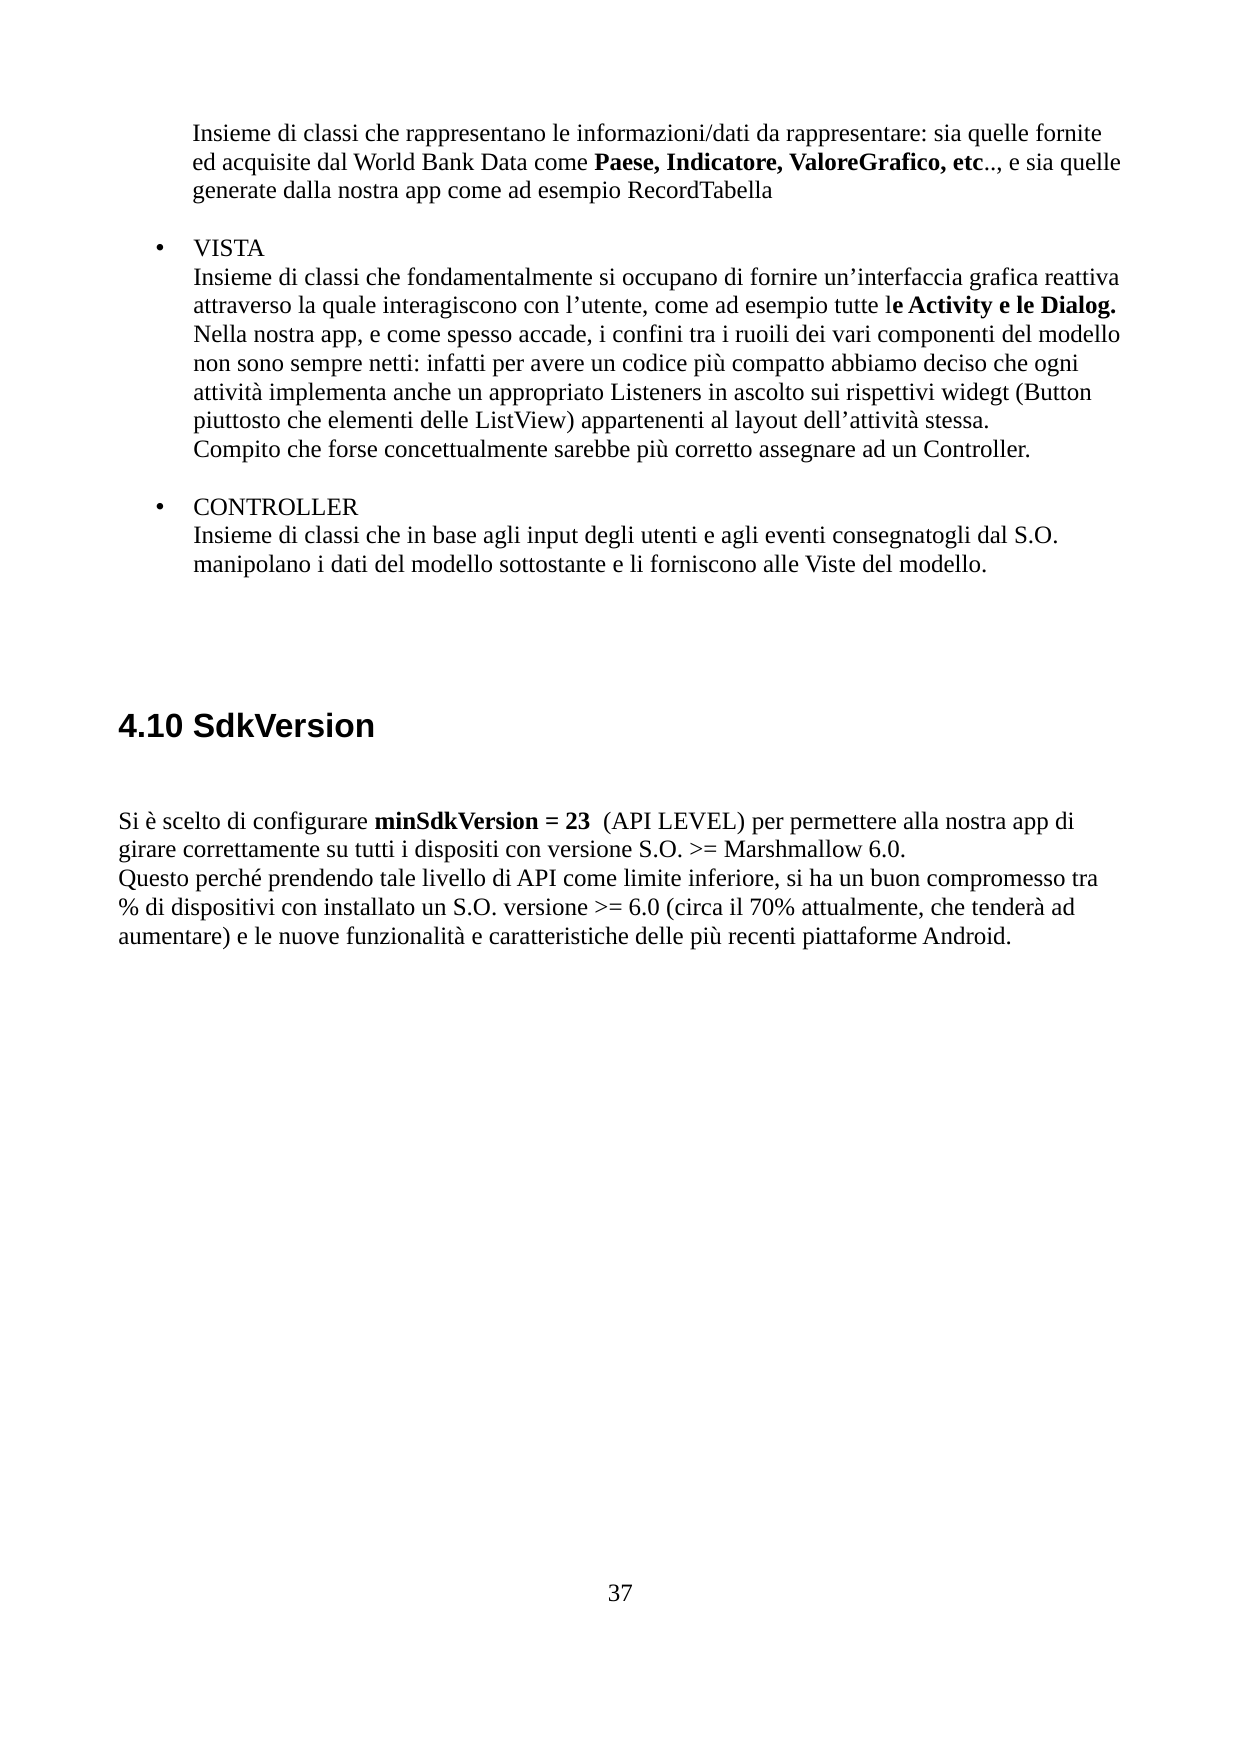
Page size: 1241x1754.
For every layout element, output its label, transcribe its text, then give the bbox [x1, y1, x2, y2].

list CONTROLLER [156, 492, 1122, 521]
subtitle 4.10 SdkVersion [118, 706, 1122, 744]
list Insieme di classi che in base agli input degli utenti e agli eventi consegnatogli dal S.O. manipolano i dati del modello sottostante e li forniscono alle Viste del modello. [156, 521, 1122, 578]
list VISTA [156, 233, 1122, 262]
list Insieme di classi che fondamentalmente si occupano di fornire un’interfaccia grafica reattiva attraverso la quale interagiscono con l’utente, come ad esempio tutte le Activity e le Dialog. [156, 262, 1122, 319]
text Si è scelto di configurare minSdkVersion = 23 (API LEVEL) per permettere alla nostra app di girare correttamente su tutti i dispositi con versione S.O. >= Marshmallow 6.0. [118, 806, 1122, 863]
list Nella nostra app, e come spesso accade, i confini tra i ruoili dei vari componenti del modello non sono sempre netti: infatti per avere un codice più compatto abbiamo deciso che ogni attività implementa anche un appropriato Listeners in ascolto sui rispettivi widegt (Button piuttosto che elementi delle ListView) appartenenti al layout dell’attività stessa. [156, 319, 1122, 434]
text Questo perché prendendo tale livello di API come limite inferiore, si ha un buon compromesso tra % di dispositivi con installato un S.O. versione >= 6.0 (circa il 70% attualmente, che tenderà ad aumentare) e le nuove funzionalità e caratteristiche delle più recenti piattaforme Android. [118, 863, 1122, 949]
list Compito che forse concettualmente sarebbe più corretto assegnare ad un Controller. [156, 434, 1122, 463]
text Insieme di classi che rappresentano le informazioni/dati da rappresentare: sia quelle fornite ed acquisite dal World Bank Data come Paese, Indicatore, ValoreGrafico, etc.., e sia quelle generate dalla nostra app come ad esempio RecordTabella [118, 118, 1122, 204]
